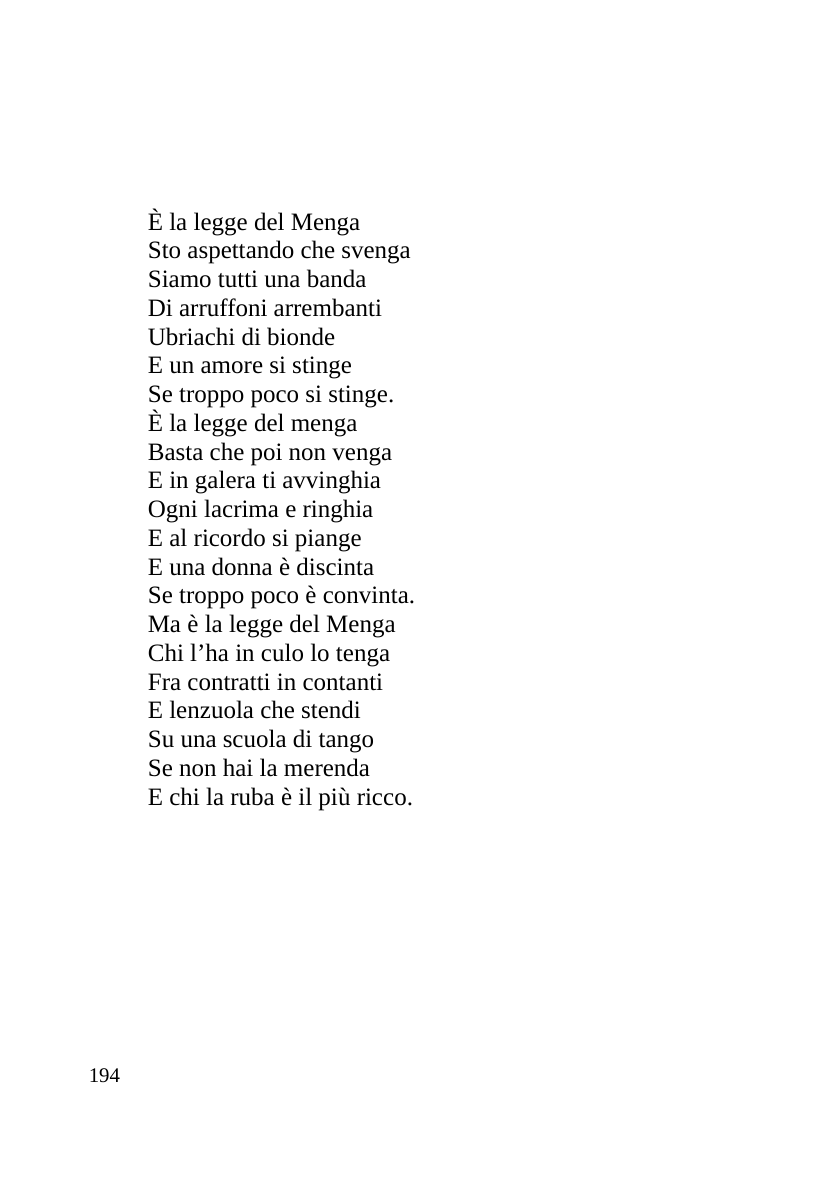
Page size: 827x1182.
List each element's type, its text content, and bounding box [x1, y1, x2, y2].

text Siamo tutti una banda [148, 264, 738, 293]
text Ma è la legge del Menga [148, 609, 738, 638]
text Se troppo poco si stinge. [148, 379, 738, 408]
text Ubriachi di bionde [148, 322, 738, 350]
text E in galera ti avvinghia [148, 465, 738, 494]
text E chi la ruba è il più ricco. [148, 782, 738, 810]
text Sto aspettando che svenga [148, 235, 738, 264]
text Fra contratti in contanti [148, 667, 738, 695]
text Di arruffoni arrembanti [148, 293, 738, 322]
text E lenzuola che stendi [148, 695, 738, 724]
text Se non hai la merenda [148, 753, 738, 782]
text Chi l’ha in culo lo tenga [148, 638, 738, 667]
text È la legge del Menga [148, 207, 738, 235]
text Su una scuola di tango [148, 724, 738, 753]
text E una donna è discinta [148, 552, 738, 580]
text È la legge del menga [148, 408, 738, 437]
text Basta che poi non venga [148, 437, 738, 465]
text Ogni lacrima e ringhia [148, 494, 738, 523]
text Se troppo poco è convinta. [148, 580, 738, 609]
text E al ricordo si piange [148, 523, 738, 552]
text E un amore si stinge [148, 350, 738, 379]
